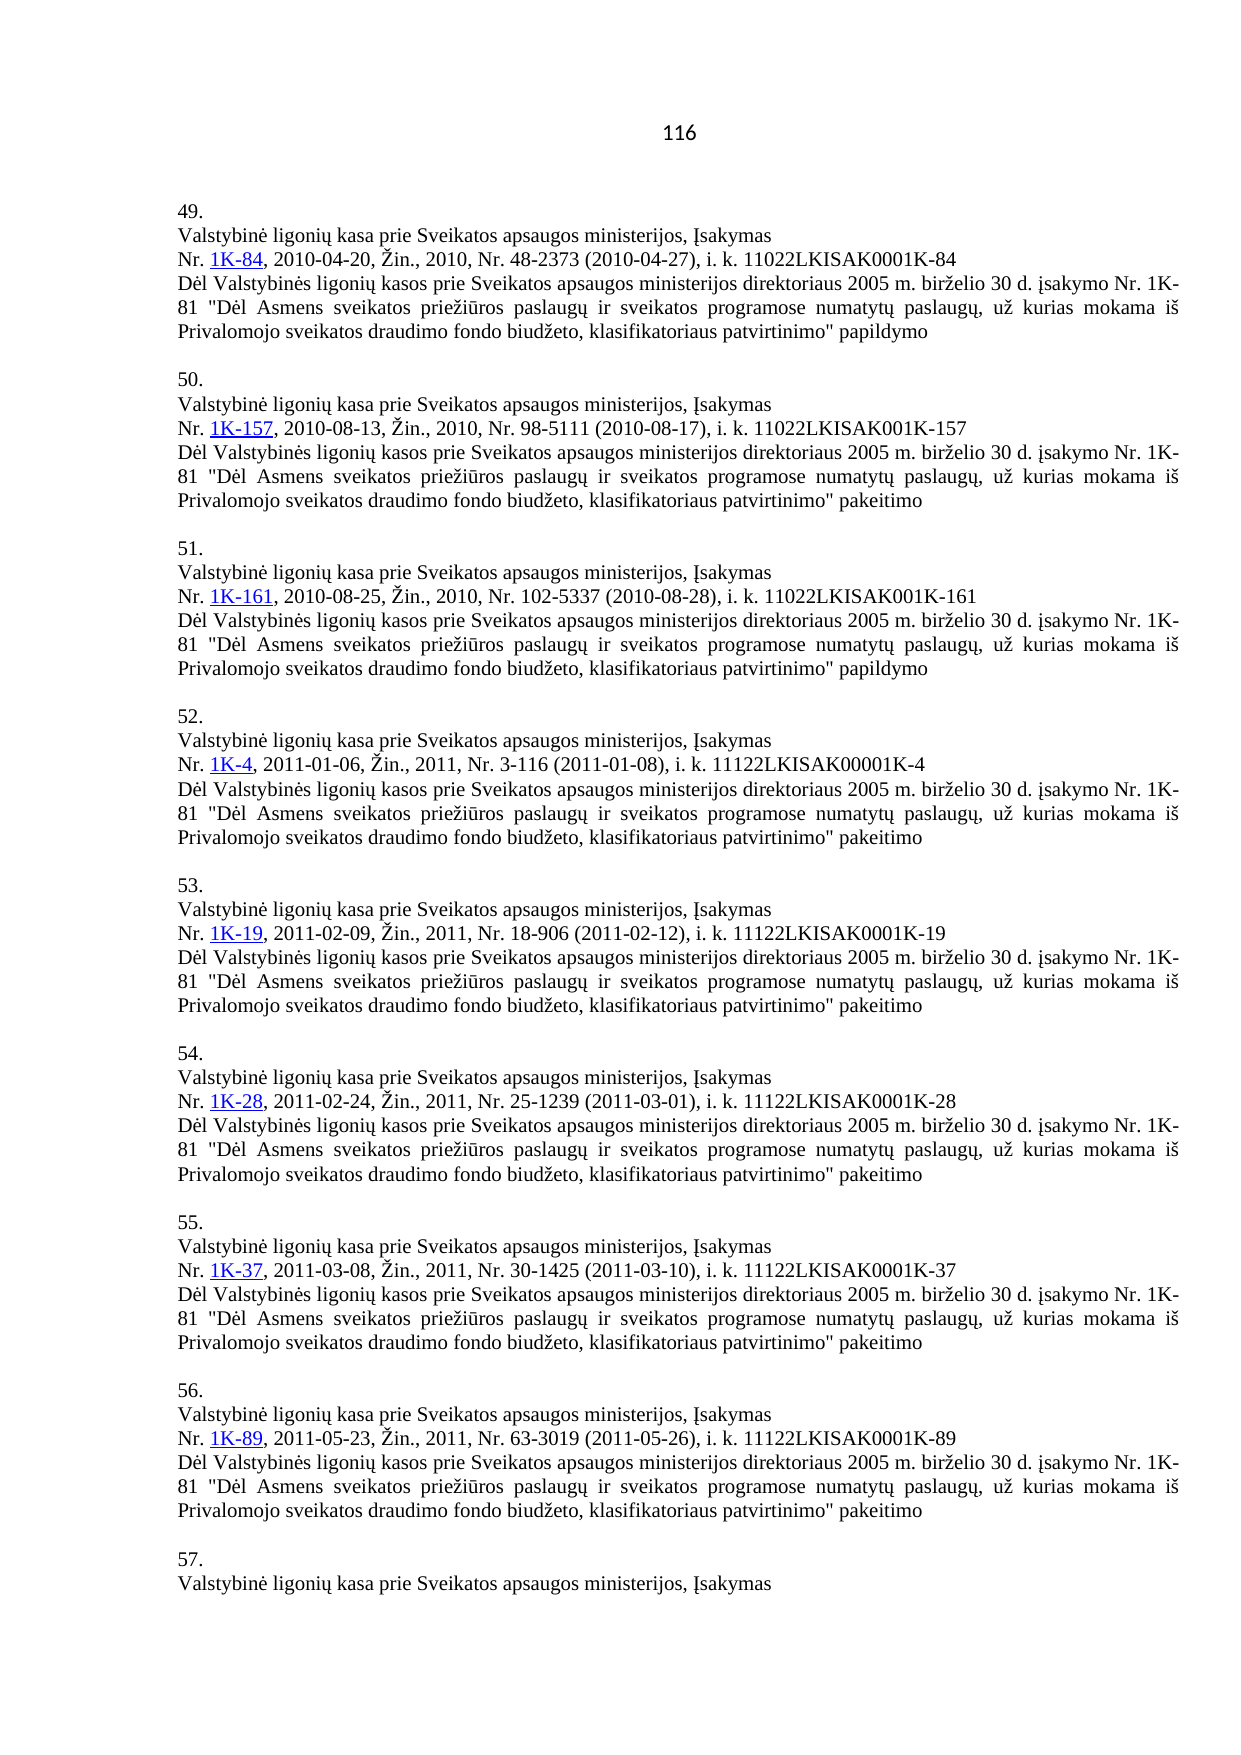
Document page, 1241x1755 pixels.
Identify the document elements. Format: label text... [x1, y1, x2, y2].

text Valstybinė ligonių kasa prie Sveikatos apsaugos ministerijos, Įsakymas [177, 1065, 1181, 1089]
text Dėl Valstybinės ligonių kasos prie Sveikatos apsaugos ministerijos direktoriaus 2005 m. birželio 30 d. įsakymo Nr. 1K-81 "Dėl Asmens sveikatos priežiūros paslaugų ir sveikatos programose numatytų paslaugų, už kurias mokama iš Privalomojo sveikatos draudimo fondo biudžeto, klasifikatoriaus patvirtinimo" pakeitimo [177, 1282, 1181, 1354]
text Dėl Valstybinės ligonių kasos prie Sveikatos apsaugos ministerijos direktoriaus 2005 m. birželio 30 d. įsakymo Nr. 1K-81 "Dėl Asmens sveikatos priežiūros paslaugų ir sveikatos programose numatytų paslaugų, už kurias mokama iš Privalomojo sveikatos draudimo fondo biudžeto, klasifikatoriaus patvirtinimo" pakeitimo [177, 776, 1181, 849]
text Nr. 1K-84, 2010-04-20, Žin., 2010, Nr. 48-2373 (2010-04-27), i. k. 11022LKISAK0001K-84 [177, 247, 1181, 271]
text Dėl Valstybinės ligonių kasos prie Sveikatos apsaugos ministerijos direktoriaus 2005 m. birželio 30 d. įsakymo Nr. 1K-81 "Dėl Asmens sveikatos priežiūros paslaugų ir sveikatos programose numatytų paslaugų, už kurias mokama iš Privalomojo sveikatos draudimo fondo biudžeto, klasifikatoriaus patvirtinimo" pakeitimo [177, 945, 1181, 1017]
text Valstybinė ligonių kasa prie Sveikatos apsaugos ministerijos, Įsakymas [177, 223, 1181, 247]
text Nr. 1K-161, 2010-08-25, Žin., 2010, Nr. 102-5337 (2010-08-28), i. k. 11022LKISAK001K-161 [177, 584, 1181, 608]
text Valstybinė ligonių kasa prie Sveikatos apsaugos ministerijos, Įsakymas [177, 391, 1181, 416]
text Nr. 1K-19, 2011-02-09, Žin., 2011, Nr. 18-906 (2011-02-12), i. k. 11122LKISAK0001K-19 [177, 921, 1181, 945]
text Dėl Valstybinės ligonių kasos prie Sveikatos apsaugos ministerijos direktoriaus 2005 m. birželio 30 d. įsakymo Nr. 1K-81 "Dėl Asmens sveikatos priežiūros paslaugų ir sveikatos programose numatytų paslaugų, už kurias mokama iš Privalomojo sveikatos draudimo fondo biudžeto, klasifikatoriaus patvirtinimo" papildymo [177, 608, 1181, 680]
text Dėl Valstybinės ligonių kasos prie Sveikatos apsaugos ministerijos direktoriaus 2005 m. birželio 30 d. įsakymo Nr. 1K-81 "Dėl Asmens sveikatos priežiūros paslaugų ir sveikatos programose numatytų paslaugų, už kurias mokama iš Privalomojo sveikatos draudimo fondo biudžeto, klasifikatoriaus patvirtinimo" papildymo [177, 271, 1181, 343]
text Valstybinė ligonių kasa prie Sveikatos apsaugos ministerijos, Įsakymas [177, 728, 1181, 752]
text 52. [177, 704, 1181, 728]
text Dėl Valstybinės ligonių kasos prie Sveikatos apsaugos ministerijos direktoriaus 2005 m. birželio 30 d. įsakymo Nr. 1K-81 "Dėl Asmens sveikatos priežiūros paslaugų ir sveikatos programose numatytų paslaugų, už kurias mokama iš Privalomojo sveikatos draudimo fondo biudžeto, klasifikatoriaus patvirtinimo" pakeitimo [177, 439, 1181, 512]
text Nr. 1K-37, 2011-03-08, Žin., 2011, Nr. 30-1425 (2011-03-10), i. k. 11122LKISAK0001K-37 [177, 1258, 1181, 1282]
text Valstybinė ligonių kasa prie Sveikatos apsaugos ministerijos, Įsakymas [177, 560, 1181, 584]
text 56. [177, 1378, 1181, 1402]
text Valstybinė ligonių kasa prie Sveikatos apsaugos ministerijos, Įsakymas [177, 1402, 1181, 1426]
text Dėl Valstybinės ligonių kasos prie Sveikatos apsaugos ministerijos direktoriaus 2005 m. birželio 30 d. įsakymo Nr. 1K-81 "Dėl Asmens sveikatos priežiūros paslaugų ir sveikatos programose numatytų paslaugų, už kurias mokama iš Privalomojo sveikatos draudimo fondo biudžeto, klasifikatoriaus patvirtinimo" pakeitimo [177, 1113, 1181, 1186]
text 55. [177, 1209, 1181, 1234]
text 54. [177, 1041, 1181, 1065]
text Nr. 1K-89, 2011-05-23, Žin., 2011, Nr. 63-3019 (2011-05-26), i. k. 11122LKISAK0001K-89 [177, 1426, 1181, 1450]
text 50. [177, 367, 1181, 391]
text Nr. 1K-4, 2011-01-06, Žin., 2011, Nr. 3-116 (2011-01-08), i. k. 11122LKISAK00001K-4 [177, 752, 1181, 776]
text Dėl Valstybinės ligonių kasos prie Sveikatos apsaugos ministerijos direktoriaus 2005 m. birželio 30 d. įsakymo Nr. 1K-81 "Dėl Asmens sveikatos priežiūros paslaugų ir sveikatos programose numatytų paslaugų, už kurias mokama iš Privalomojo sveikatos draudimo fondo biudžeto, klasifikatoriaus patvirtinimo" pakeitimo [177, 1450, 1181, 1522]
text Valstybinė ligonių kasa prie Sveikatos apsaugos ministerijos, Įsakymas [177, 1571, 1181, 1594]
text Nr. 1K-28, 2011-02-24, Žin., 2011, Nr. 25-1239 (2011-03-01), i. k. 11122LKISAK0001K-28 [177, 1089, 1181, 1113]
text Valstybinė ligonių kasa prie Sveikatos apsaugos ministerijos, Įsakymas [177, 1234, 1181, 1258]
text Valstybinė ligonių kasa prie Sveikatos apsaugos ministerijos, Įsakymas [177, 897, 1181, 921]
text 51. [177, 536, 1181, 560]
text Nr. 1K-157, 2010-08-13, Žin., 2010, Nr. 98-5111 (2010-08-17), i. k. 11022LKISAK001K-157 [177, 416, 1181, 439]
text 57. [177, 1546, 1181, 1571]
text 49. [177, 199, 1181, 223]
text 53. [177, 873, 1181, 897]
